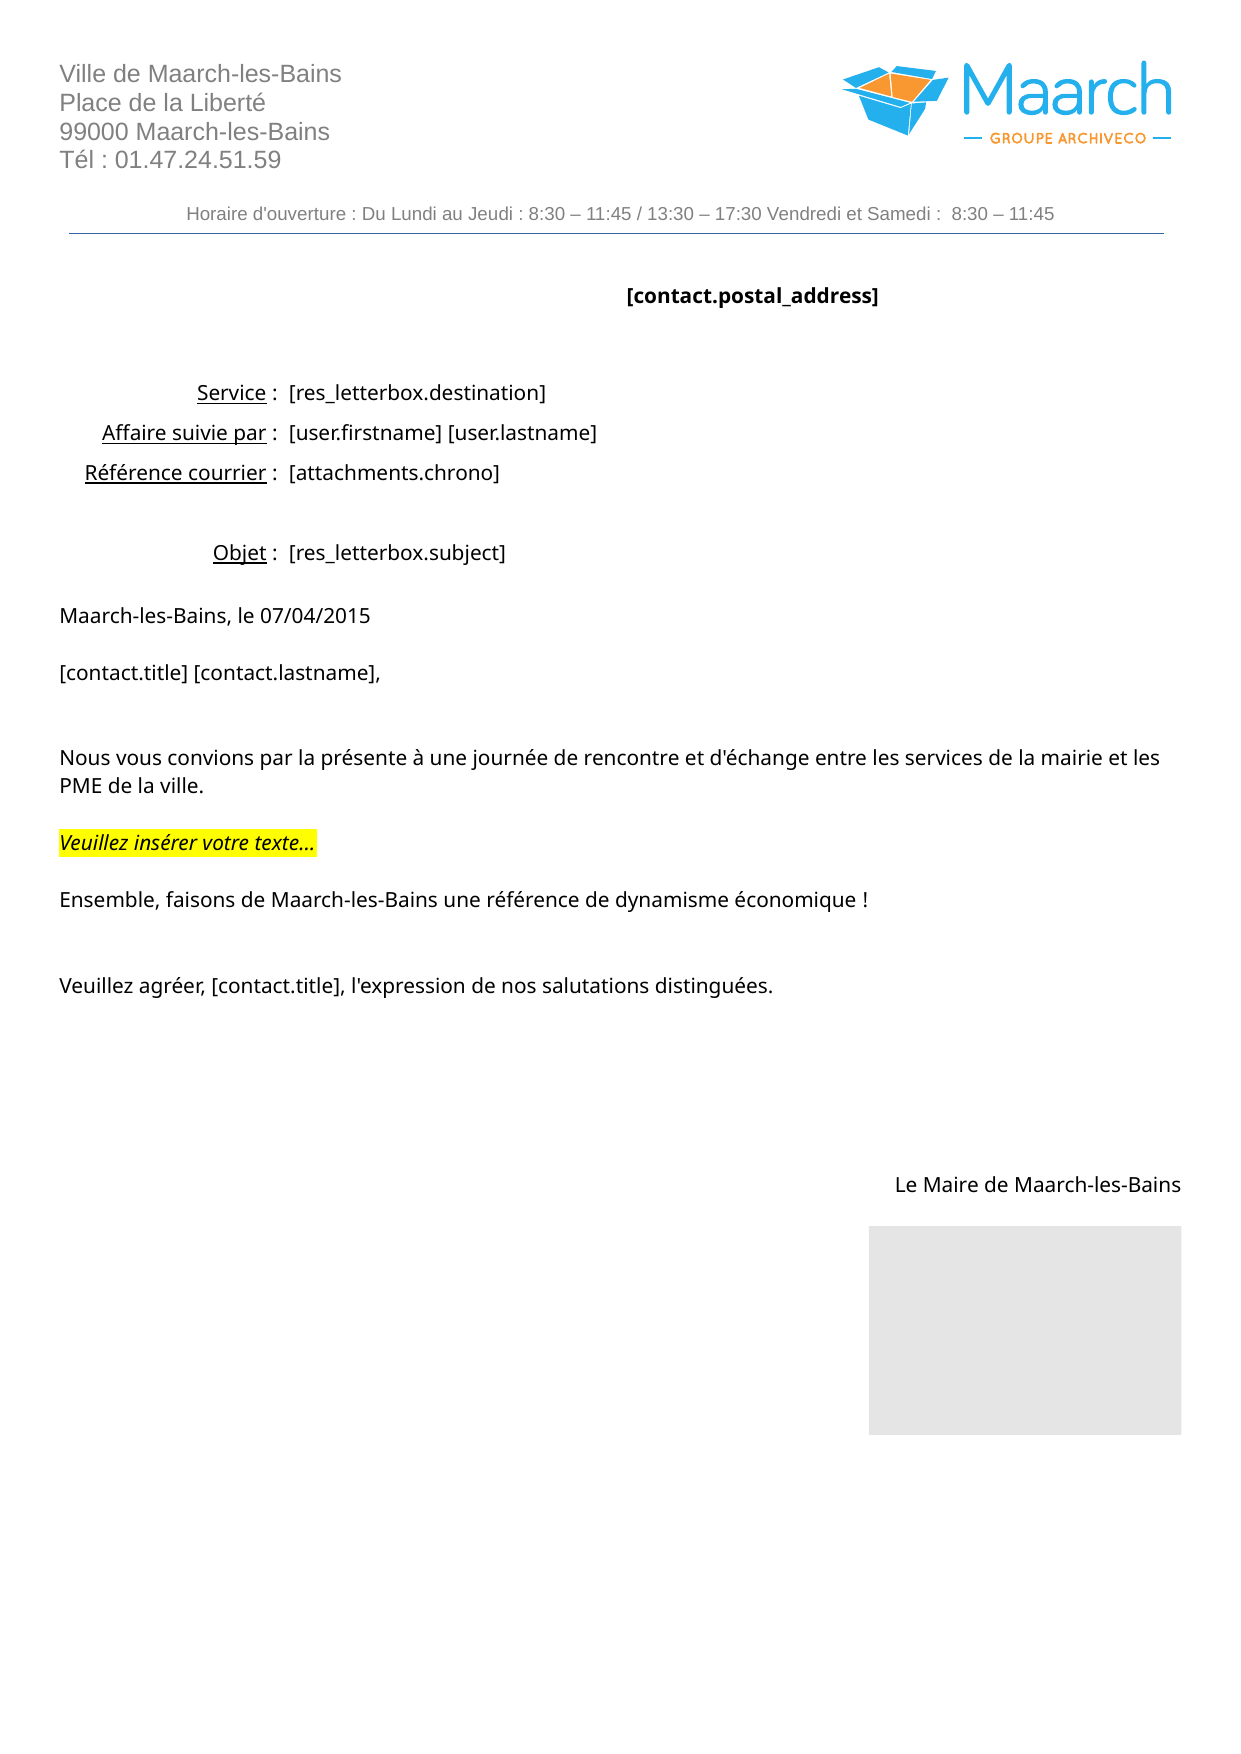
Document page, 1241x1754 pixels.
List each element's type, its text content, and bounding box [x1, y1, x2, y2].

text [contact.title] [contact.lastname], [59, 658, 1181, 686]
text Maarch-les-Bains, le 07/04/2015 [59, 601, 1181, 629]
table_header Service : [59, 373, 283, 413]
table_cell [res_letterbox.subject] [283, 533, 816, 572]
table_cell Référence courrier : [59, 453, 283, 492]
table_header [60, 275, 621, 315]
picture [868, 1226, 1182, 1435]
table_cell [283, 493, 816, 532]
text Le Maire de Maarch-les-Bains [59, 1170, 1181, 1198]
table_cell [attachments.chrono] [283, 453, 816, 492]
table_header [res_letterbox.destination] [283, 373, 816, 413]
text Nous vous convions par la présente à une journée de rencontre et d'échange entre les services de la mairie et les PME de la ville. [59, 743, 1181, 800]
text Ensemble, faisons de Maarch-les-Bains une référence de dynamisme économique ! [59, 885, 1181, 914]
table_header [contact.postal_address] [621, 275, 1182, 315]
text Veuillez agréer, [contact.title], l'expression de nos salutations distinguées. [59, 971, 1181, 999]
table_cell Objet : [59, 533, 283, 572]
table_cell Affaire suivie par : [59, 413, 283, 453]
table_cell [user.firstname] [user.lastname] [283, 413, 816, 453]
text Veuillez insérer votre texte… [59, 828, 1181, 857]
table_cell [59, 493, 283, 532]
